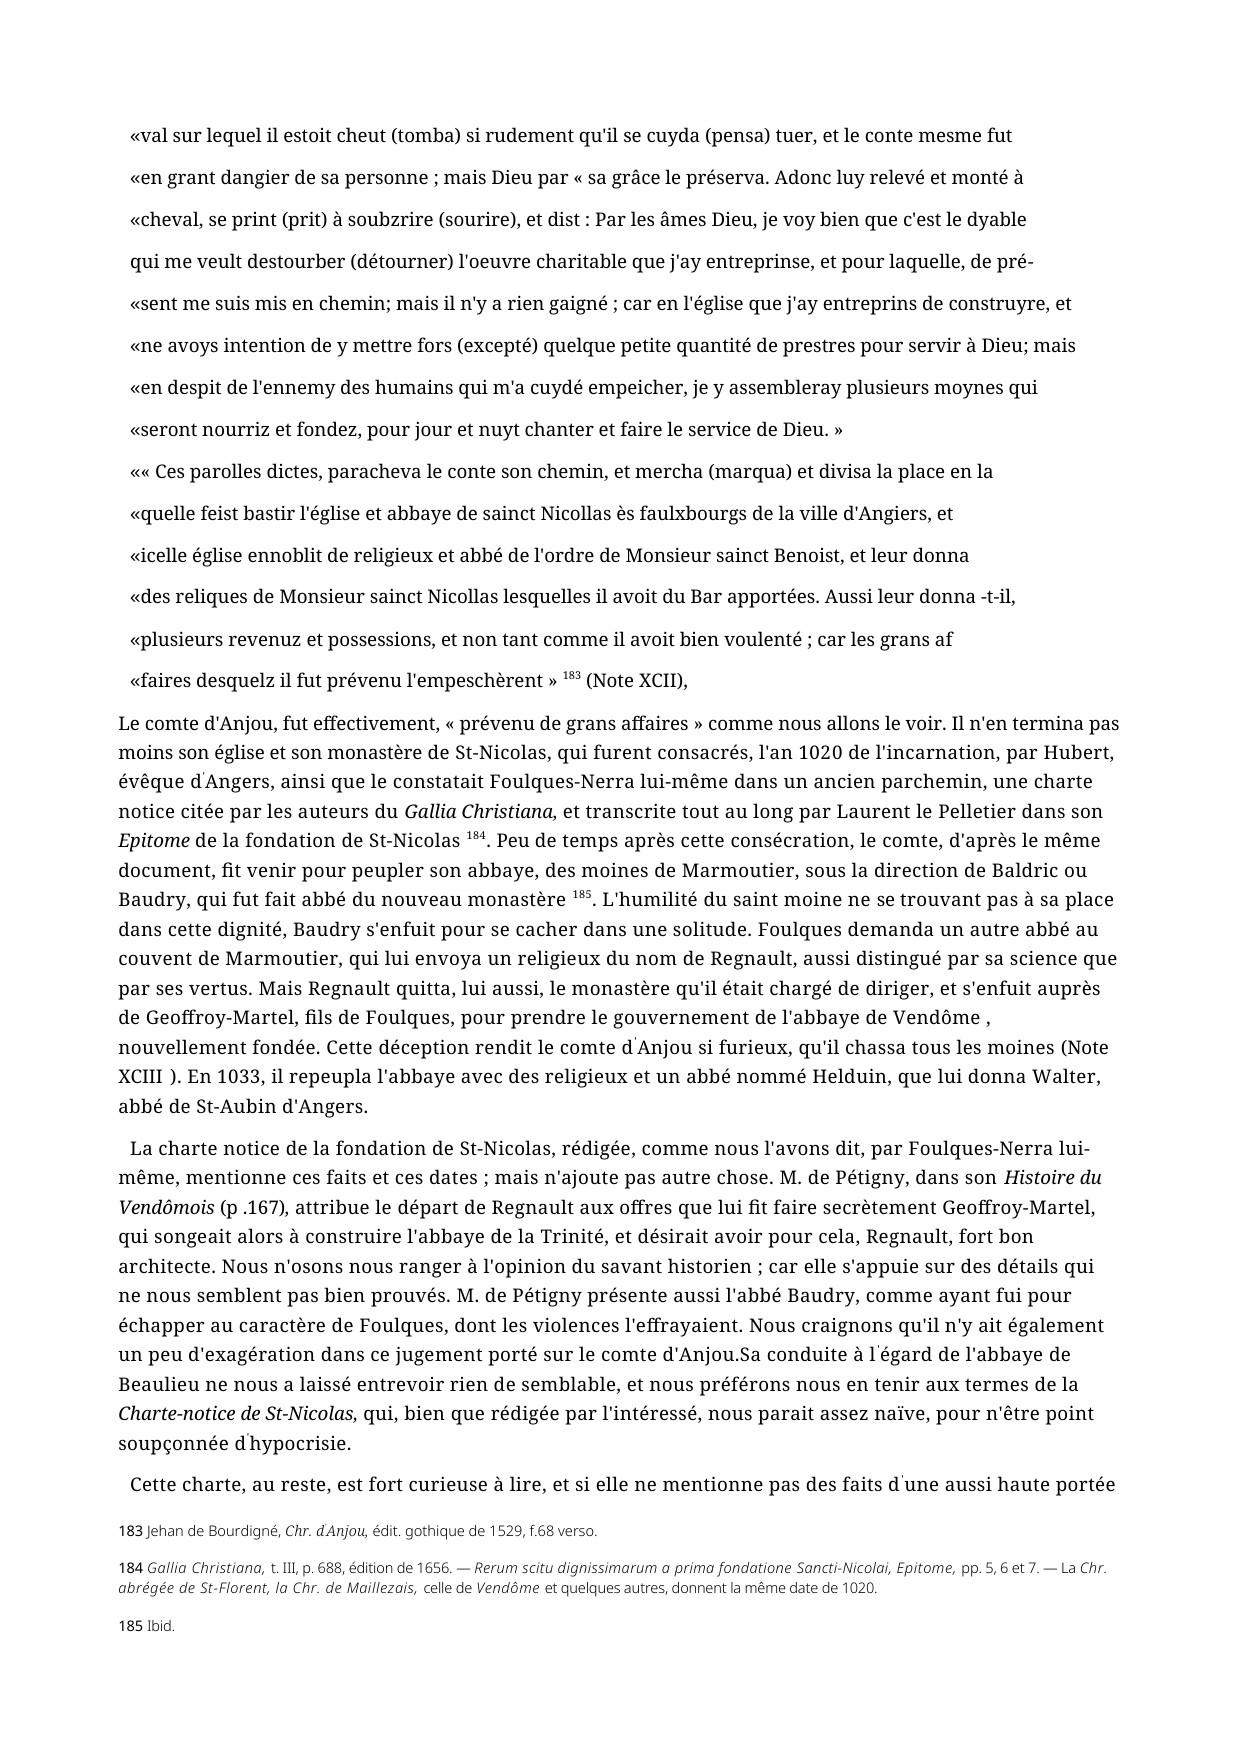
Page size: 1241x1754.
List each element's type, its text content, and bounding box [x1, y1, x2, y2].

list quelle feist bastir l'église et abbaye de sainct Nicollas ès faulxbourgs de la ville d'Angiers, et [118, 496, 1122, 525]
text La charte notice de la fondation de St-Nicolas, rédigée, comme nous l'avons dit, par Foulques-Nerra lui-même, mentionne ces faits et ces dates ; mais n'ajoute pas autre chose. M. de Pétigny, dans son Histoire du Vendômois (p .167), attribue le départ de Regnault aux offres que lui fit faire secrètement Geoffroy-Martel, qui songeait alors à construire l'abbaye de la Trinité, et désirait avoir pour cela, Regnault, fort bon architecte. Nous n'osons nous ranger à l'opinion du savant historien ; car elle s'appuie sur des détails qui ne nous semblent pas bien prouvés. M. de Pétigny présente aussi l'abbé Baudry, comme ayant fui pour échapper au caractère de Foulques, dont les violences l'effrayaient. Nous craignons qu'il n'y ait également un peu d'exagération dans ce jugement porté sur le comte d'Anjou.Sa conduite à l'égard de l'abbaye de Beaulieu ne nous a laissé entrevoir rien de semblable, et nous préférons nous en tenir aux termes de la Charte-notice de St-Nicolas, qui, bien que rédigée par l'intéressé, nous parait assez naïve, pour n'être point soupçonnée d'hypocrisie. [118, 1131, 1122, 1455]
list plusieurs revenuz et possessions, et non tant comme il avoit bien voulenté ; car les grans af [118, 622, 1122, 651]
list val sur lequel il estoit cheut (tomba) si rudement qu'il se cuyda (pensa) tuer, et le conte mesme fut [118, 118, 1122, 148]
text Gallia Christiana, t. III, p. 688, édition de 1656. — Rerum scitu dignissimarum a prima fondatione Sancti-Nicolai, Epitome, pp. 5, 6 et 7. — La Chr. abrégée de St-Florent, la Chr. de Maillezais, celle de Vendôme et quelques autres, donnent la même date de 1020. [118, 1558, 1122, 1598]
list en despit de l'ennemy des humains qui m'a cuydé empeicher, je y assembleray plusieurs moynes qui [118, 370, 1122, 399]
list cheval, se print (prit) à soubzrire (sourire), et dist : Par les âmes Dieu, je voy bien que c'est le dyable [118, 202, 1122, 232]
list en grant dangier de sa personne ; mais Dieu par « sa grâce le préserva. Adonc luy relevé et monté à [118, 160, 1122, 189]
list ne avoys intention de y mettre fors (excepté) quelque petite quantité de prestres pour servir à Dieu; mais [118, 328, 1122, 357]
list faires desquelz il fut prévenu l'empeschèrent » (Note XCII), [118, 664, 1122, 693]
list des reliques de Monsieur sainct Nicollas lesquelles il avoit du Bar apportées. Aussi leur donna -t-il, [118, 580, 1122, 609]
list seront nourriz et fondez, pour jour et nuyt chanter et faire le service de Dieu. » [118, 412, 1122, 441]
list « Ces parolles dictes, paracheva le conte son chemin, et mercha (marqua) et divisa la place en la [118, 454, 1122, 483]
text Cette charte, au reste, est fort curieuse à lire, et si elle ne mentionne pas des faits d'une aussi haute portée [118, 1468, 1122, 1497]
text Ibid. [118, 1616, 1122, 1636]
list sent me suis mis en chemin; mais il n'y a rien gaigné ; car en l'église que j'ay entreprins de construyre, et [118, 286, 1122, 316]
text Le comte d'Anjou, fut effectivement, « prévenu de grans affaires » comme nous allons le voir. Il n'en termina pas moins son église et son monastère de St-Nicolas, qui furent consacrés, l'an 1020 de l'incarnation, par Hubert, évêque d'Angers, ainsi que le constatait Foulques-Nerra lui-même dans un ancien parchemin, une charte notice citée par les auteurs du Gallia Christiana, et transcrite tout au long par Laurent le Pelletier dans son Epitome de la fondation de St-Nicolas . Peu de temps après cette consécration, le comte, d'après le même document, fit venir pour peupler son abbaye, des moines de Marmoutier, sous la direction de Baldric ou Baudry, qui fut fait abbé du nouveau monastère . L'humilité du saint moine ne se trouvant pas à sa place dans cette dignité, Baudry s'enfuit pour se cacher dans une solitude. Foulques demanda un autre abbé au couvent de Marmoutier, qui lui envoya un religieux du nom de Regnault, aussi distingué par sa science que par ses vertus. Mais Regnault quitta, lui aussi, le monastère qu'il était chargé de diriger, et s'enfuit auprès de Geoffroy-Martel, fils de Foulques, pour prendre le gouvernement de l'abbaye de Vendôme , nouvellement fondée. Cette déception rendit le comte d'Anjou si furieux, qu'il chassa tous les moines (Note XCIII ). En 1033, il repeupla l'abbaye avec des religieux et un abbé nommé Helduin, que lui donna Walter, abbé de St-Aubin d'Angers. [118, 706, 1122, 1118]
list icelle église ennoblit de religieux et abbé de l'ordre de Monsieur sainct Benoist, et leur donna [118, 538, 1122, 567]
list Jehan de Bourdigné, Chr. d'Anjou, édit. gothique de 1529, f.68 verso. [118, 1521, 1122, 1541]
text qui me veult destourber (détourner) l'oeuvre charitable que j'ay entreprinse, et pour laquelle, de pré‑ [118, 244, 1122, 273]
